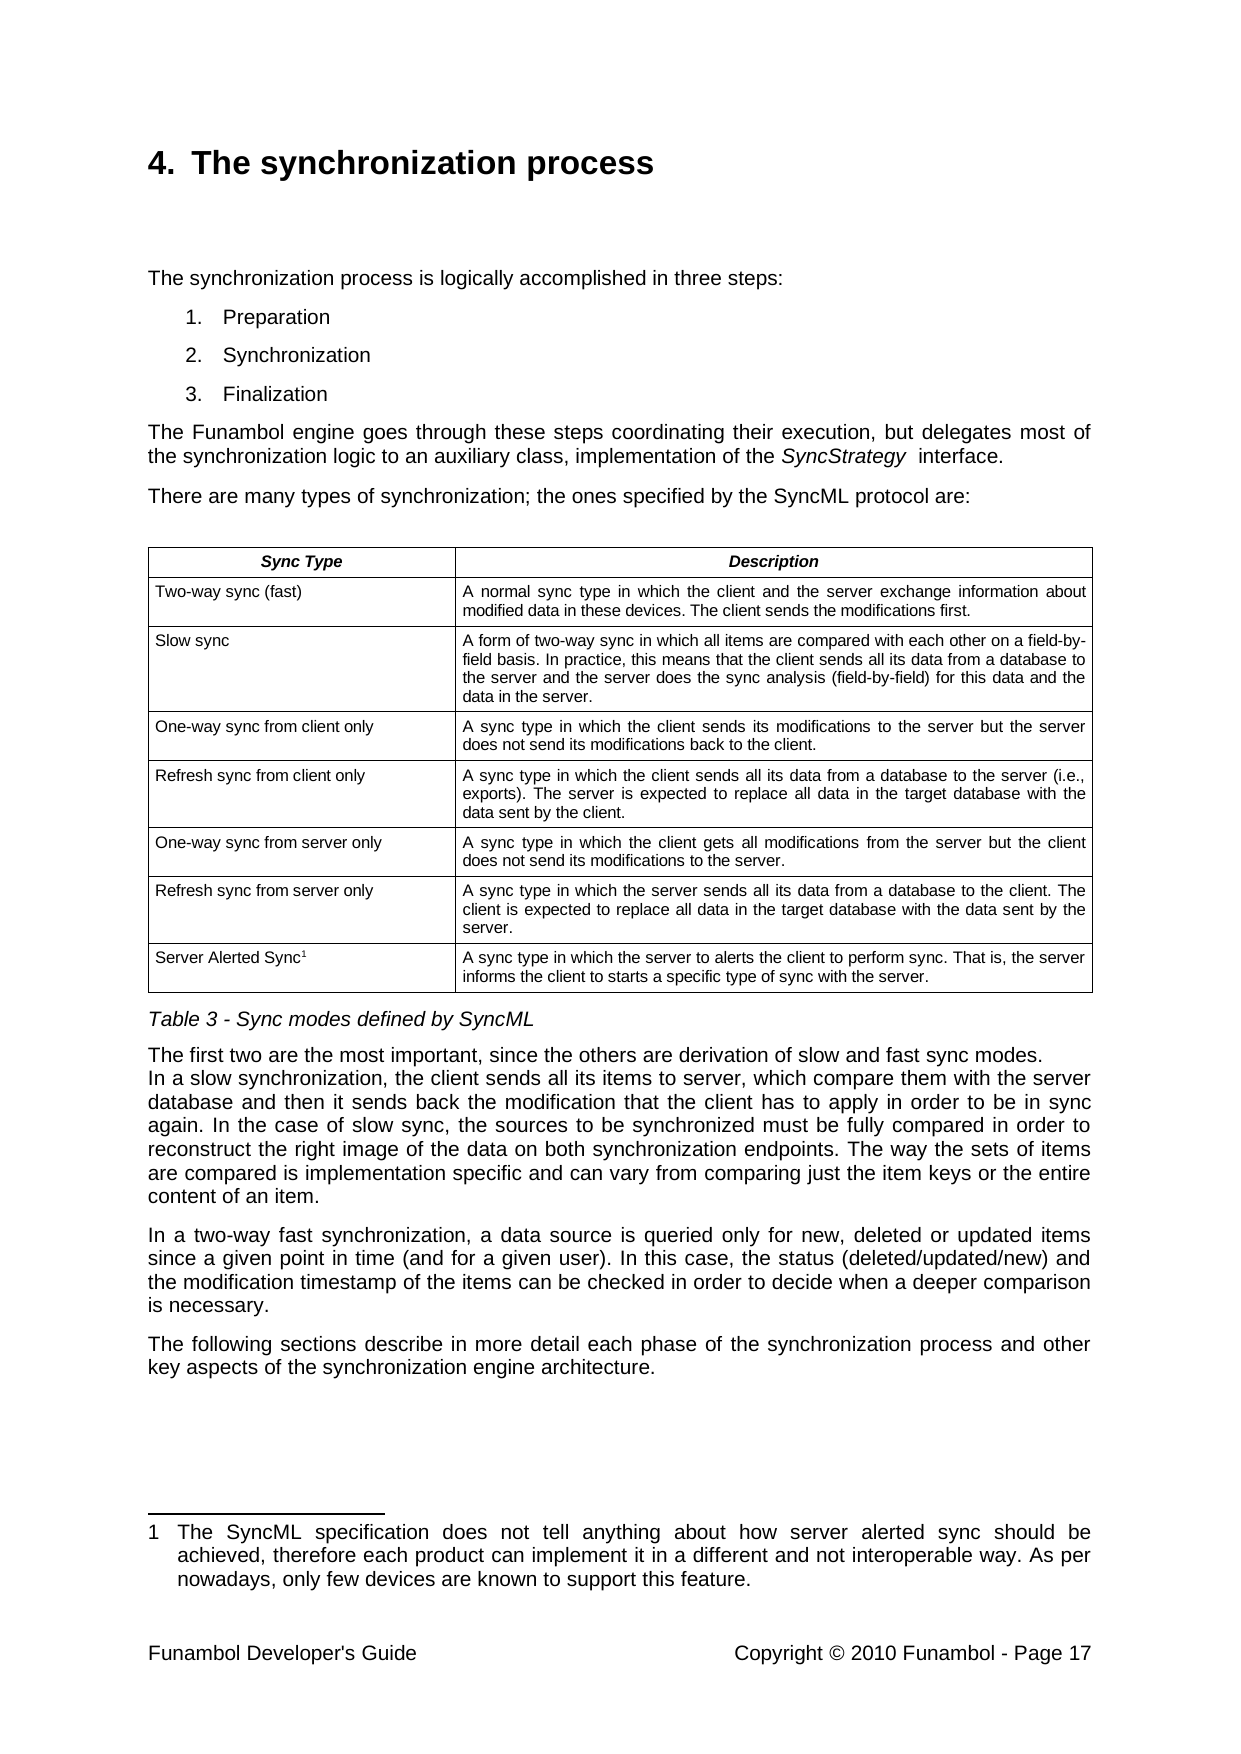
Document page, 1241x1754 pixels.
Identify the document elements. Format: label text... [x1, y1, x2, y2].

table_cell Two-way sync (fast) [149, 578, 455, 626]
text In a two-way fast synchronization, a data source is queried only for new, deleted or updated items since a given point in time (and for a given user). In this case, the status (deleted/updated/new) and the modification timestamp of the items can be checked in order to decide when a deeper comparison is necessary. [148, 1223, 1093, 1317]
table_cell A sync type in which the server sends all its data from a database to the client. The client is expected to replace all data in the target database with the data sent by the server. [456, 877, 1092, 943]
table_cell A normal sync type in which the client and the server exchange information about modified data in these devices. The client sends the modifications first. [456, 578, 1092, 626]
text Table 3 - Sync modes defined by SyncML [148, 1007, 1093, 1031]
table_header Sync Type [149, 548, 455, 577]
table_cell A sync type in which the server to alerts the client to perform sync. That is, the server informs the client to starts a specific type of sync with the server. [456, 944, 1092, 992]
table_cell Refresh sync from server only [149, 877, 455, 943]
text There are many types of synchronization; the ones specified by the SyncML protocol are: [148, 485, 1093, 508]
list Finalization [185, 382, 1093, 406]
table_cell A sync type in which the client gets all modifications from the server but the client does not send its modifications to the server. [456, 828, 1092, 876]
table_cell A form of two-way sync in which all items are compared with each other on a field-by-field basis. In practice, this means that the client sends all its data from a database to the server and the server does the sync analysis (field-by-field) for this data and the data in the server. [456, 627, 1092, 711]
table_cell One-way sync from server only [149, 828, 455, 876]
table_cell A sync type in which the client sends its modifications to the server but the server does not send its modifications back to the client. [456, 712, 1092, 760]
subtitle The synchronization process [148, 144, 1093, 181]
text The first two are the most important, since the others are derivation of slow and fast sync modes. In a slow synchronization, the client sends all its items to server, which compare them with the server database and then it sends back the modification that the client has to apply in order to be in sync again. In the case of slow sync, the sources to be synchronized must be fully compared in order to reconstruct the right image of the data on both synchronization endpoints. The way the sets of items are compared is implementation specific and can vary from comparing just the item keys or the entire content of an item. [148, 1043, 1093, 1208]
table_cell One-way sync from client only [149, 712, 455, 760]
table_cell A sync type in which the client sends all its data from a database to the server (i.e., exports). The server is expected to replace all data in the target database with the data sent by the client. [456, 761, 1092, 827]
text The Funambol engine goes through these steps coordinating their execution, but delegates most of the synchronization logic to an auxiliary class, implementation of the SyncStrategy interface. [148, 421, 1093, 470]
list Synchronization [185, 344, 1093, 367]
table_cell Server Alerted Sync [149, 944, 455, 992]
text The synchronization process is logically accomplished in three steps: [148, 267, 1093, 290]
table_header Description [456, 548, 1092, 577]
list Preparation [185, 305, 1093, 329]
table_cell Refresh sync from client only [149, 761, 455, 827]
table_cell Slow sync [149, 627, 455, 711]
text The following sections describe in more detail each phase of the synchronization process and other key aspects of the synchronization engine architecture. [148, 1332, 1093, 1379]
